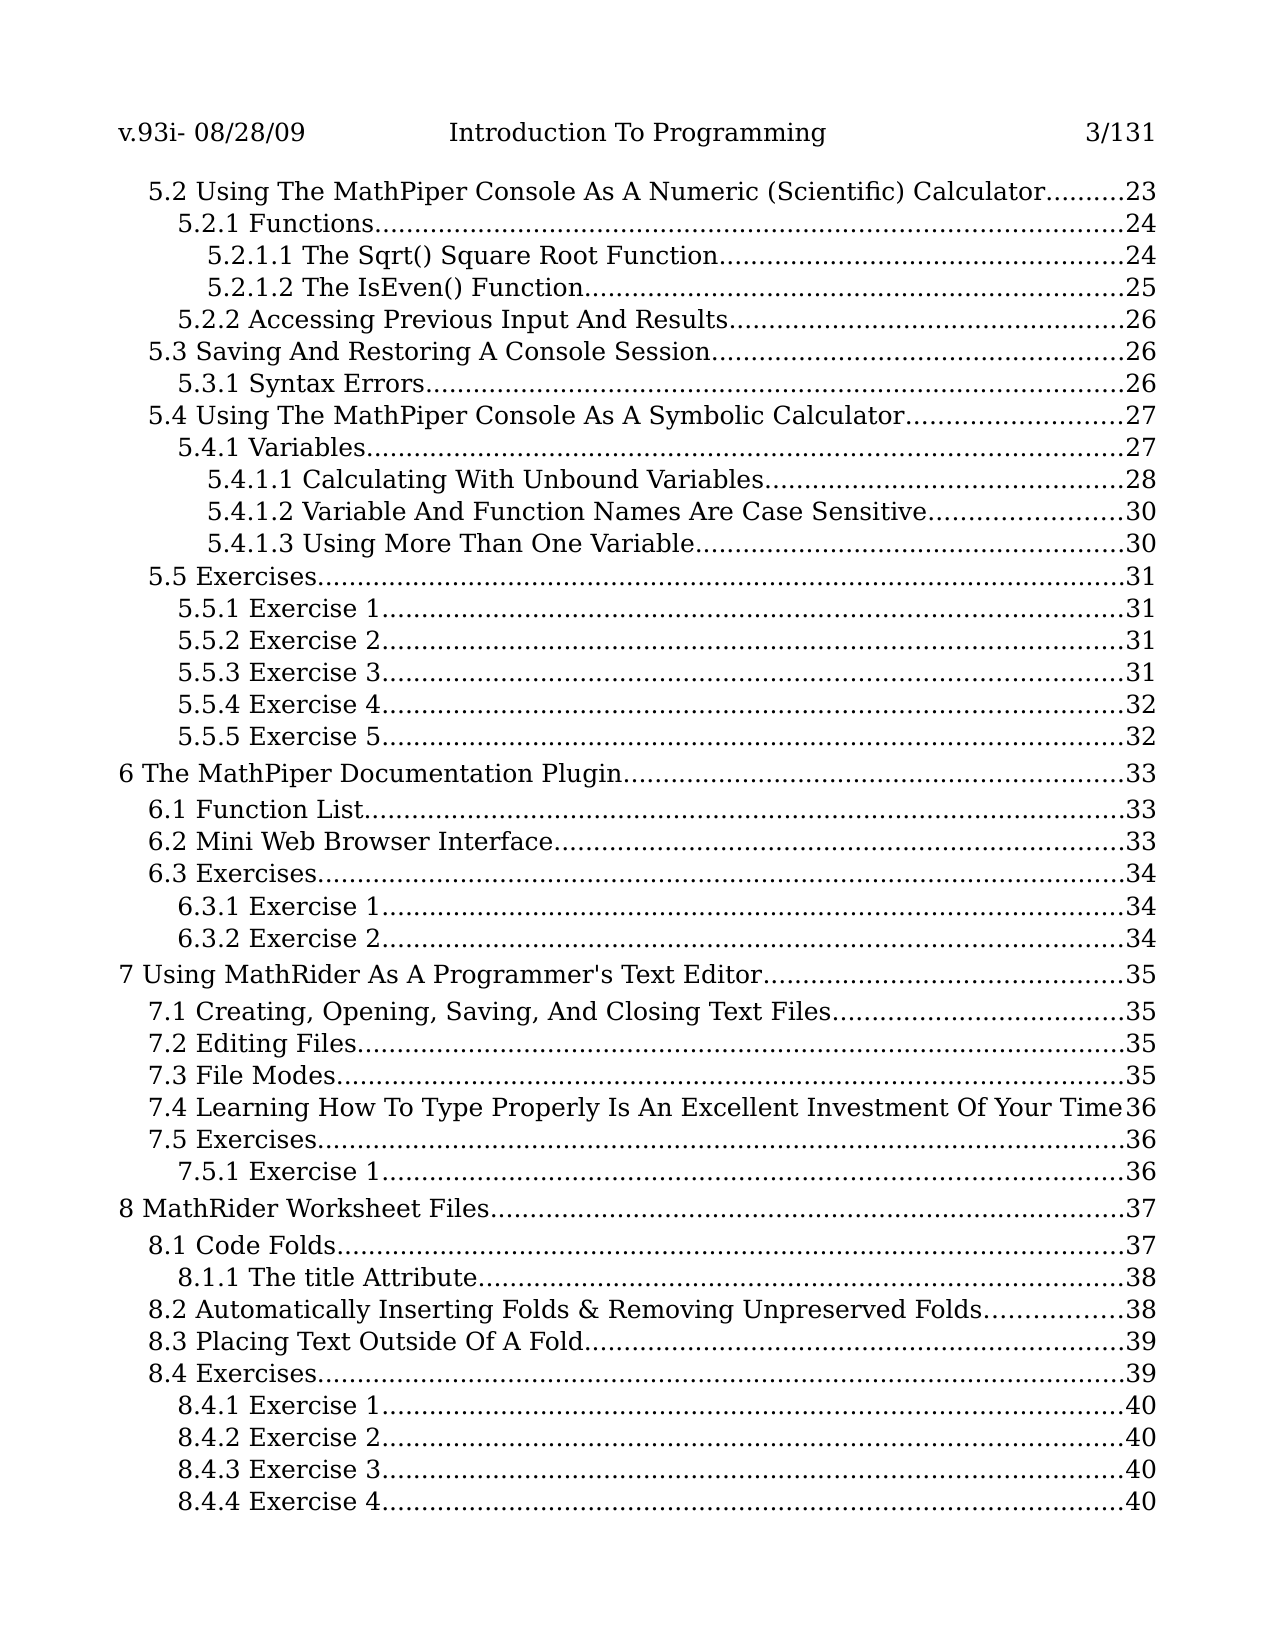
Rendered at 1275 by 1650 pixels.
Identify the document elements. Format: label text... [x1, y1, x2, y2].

text 5.5 Exercises 31 [148, 562, 1157, 591]
text 7.5.1 Exercise 1 36 [177, 1158, 1157, 1187]
text 5.4.1.1 Calculating With Unbound Variables 28 [207, 466, 1157, 495]
text 7.2 Editing Files 35 [148, 1029, 1157, 1058]
text 5.5.2 Exercise 2 31 [177, 626, 1157, 655]
text 5.4.1.3 Using More Than One Variable 30 [207, 530, 1157, 559]
text 5.4.1.2 Variable And Function Names Are Case Sensitive 30 [207, 498, 1157, 527]
text 6.3 Exercises 34 [148, 860, 1157, 889]
text 8.3 Placing Text Outside Of A Fold 39 [148, 1327, 1157, 1356]
text 8.4.4 Exercise 4 40 [177, 1488, 1157, 1517]
text 7 Using MathRider As A Programmer's Text Editor 35 [118, 961, 1157, 990]
text 5.5.1 Exercise 1 31 [177, 594, 1157, 623]
text 5.5.3 Exercise 3 31 [177, 658, 1157, 687]
text 6.1 Function List 33 [148, 796, 1157, 825]
text 6.3.1 Exercise 1 34 [177, 892, 1157, 921]
text 6 The MathPiper Documentation Plugin 33 [118, 759, 1157, 788]
text 7.5 Exercises 36 [148, 1126, 1157, 1155]
text 8.4.3 Exercise 3 40 [177, 1456, 1157, 1485]
text 5.5.5 Exercise 5 32 [177, 722, 1157, 751]
text 5.2.1 Functions 24 [177, 209, 1157, 238]
text 6.2 Mini Web Browser Interface 33 [148, 828, 1157, 857]
text 8.2 Automatically Inserting Folds & Removing Unpreserved Folds 38 [148, 1295, 1157, 1324]
text 8.4.2 Exercise 2 40 [177, 1423, 1157, 1453]
text 7.3 File Modes 35 [148, 1061, 1157, 1091]
text 8.1.1 The title Attribute 38 [177, 1263, 1157, 1292]
text 5.3 Saving And Restoring A Console Session 26 [148, 337, 1157, 366]
text 8 MathRider Worksheet Files 37 [118, 1194, 1157, 1223]
text 5.4 Using The MathPiper Console As A Symbolic Calculator 27 [148, 401, 1157, 431]
text 5.2.2 Accessing Previous Input And Results 26 [177, 305, 1157, 334]
text 5.3.1 Syntax Errors 26 [177, 369, 1157, 398]
text 5.2 Using The MathPiper Console As A Numeric (Scientific) Calculator 23 [148, 177, 1157, 206]
text 5.4.1 Variables 27 [177, 433, 1157, 463]
text 8.4.1 Exercise 1 40 [177, 1391, 1157, 1421]
text 7.4 Learning How To Type Properly Is An Excellent Investment Of Your Time 36 [148, 1093, 1157, 1123]
text 6.3.2 Exercise 2 34 [177, 924, 1157, 953]
text 5.2.1.2 The IsEven() Function 25 [207, 273, 1157, 302]
text 8.4 Exercises 39 [148, 1359, 1157, 1388]
text 5.2.1.1 The Sqrt() Square Root Function 24 [207, 241, 1157, 270]
text 8.1 Code Folds 37 [148, 1231, 1157, 1260]
text 7.1 Creating, Opening, Saving, And Closing Text Files 35 [148, 997, 1157, 1026]
text 5.5.4 Exercise 4 32 [177, 690, 1157, 719]
